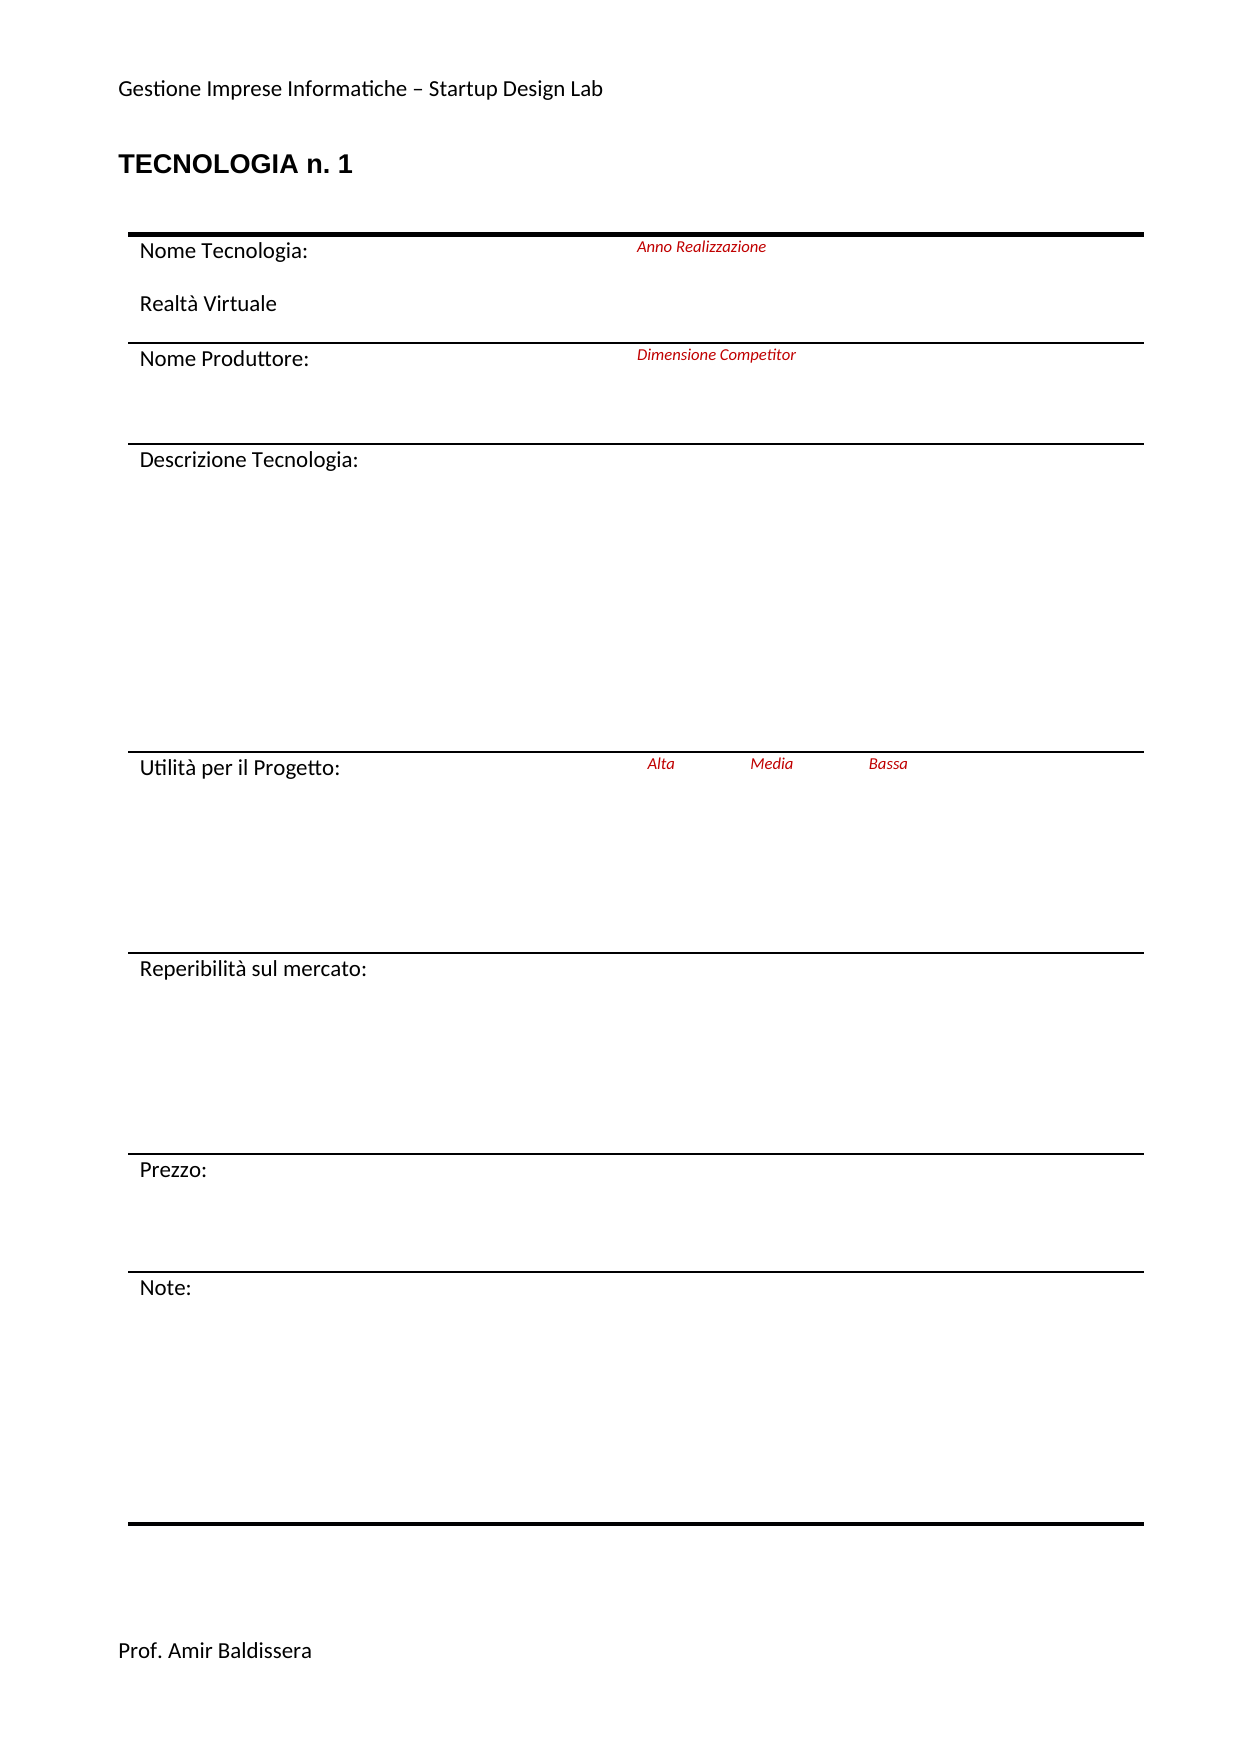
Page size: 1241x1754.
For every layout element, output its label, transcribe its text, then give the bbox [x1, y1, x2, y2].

subtitle TECNOLOGIA n. 1 [118, 148, 1122, 179]
table_cell Descrizione Tecnologia: [128, 445, 1144, 751]
table_cell Prezzo: [128, 1155, 1144, 1271]
table_cell Nome Produttore: [128, 344, 626, 443]
table_header Nome Tecnologia: Realtà Virtuale [128, 237, 626, 342]
table_cell Utilità per il Progetto: [128, 753, 636, 952]
table_cell Note: [128, 1273, 1144, 1522]
table_header Anno Realizzazione [626, 237, 1144, 342]
table_cell Alta Media Bassa [636, 753, 1144, 952]
table_cell Reperibilità sul mercato: [128, 954, 1144, 1153]
table_cell Dimensione Competitor [626, 344, 1144, 443]
